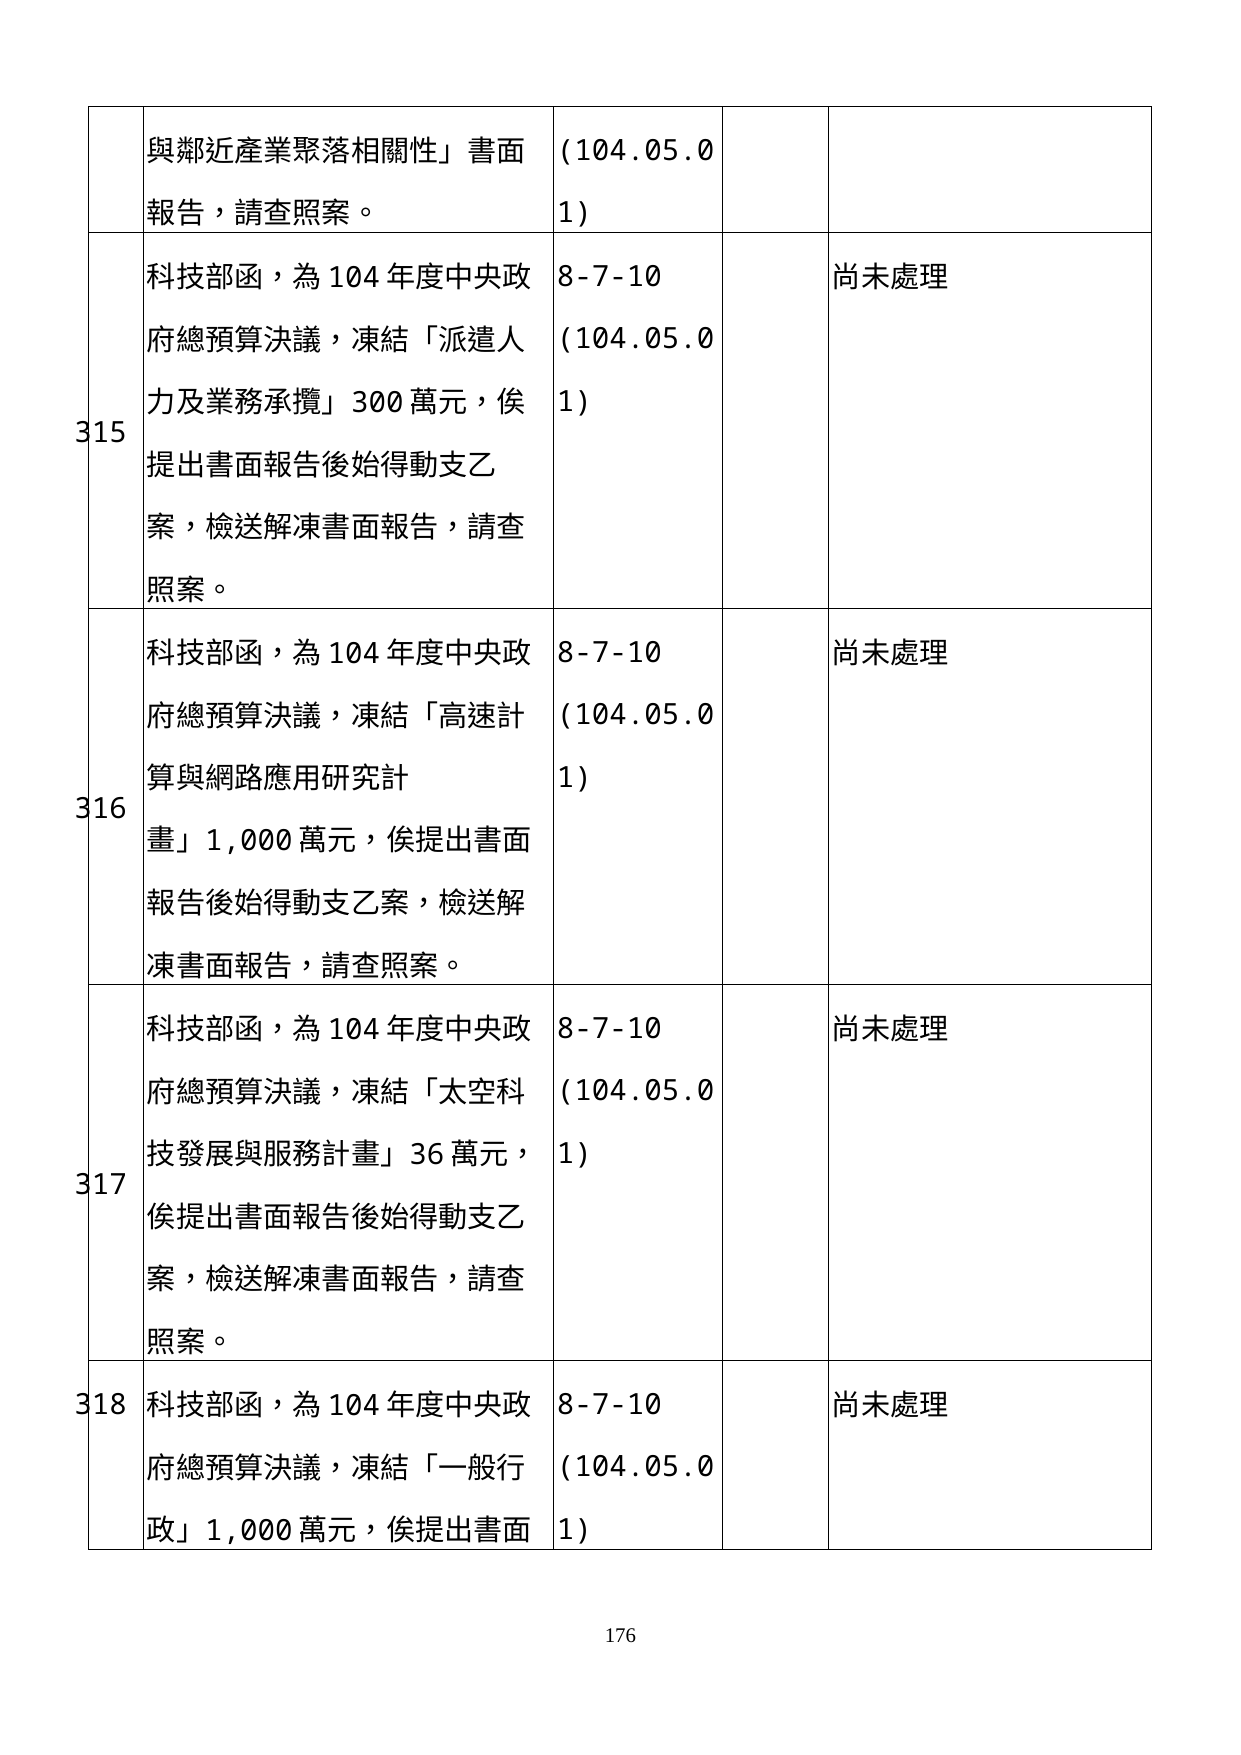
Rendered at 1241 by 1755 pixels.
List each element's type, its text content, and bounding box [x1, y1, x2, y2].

table_cell 尚未處理 [829, 985, 1151, 1360]
table_cell 8-7-10 (104.05.01) [554, 233, 722, 608]
table_cell [829, 107, 1151, 232]
table_cell 科技部函，為104年度中央政府總預算決議，凍結「派遣人力及業務承攬」300萬元，俟提出書面報告後始得動支乙案，檢送解凍書面報告，請查照案。 [144, 233, 553, 608]
table_cell 8-7-10 (104.05.01) [554, 1361, 722, 1549]
table_cell [723, 233, 828, 608]
table_cell [723, 107, 828, 232]
table_cell 科技部函，為104年度中央政府總預算決議，凍結「太空科技發展與服務計畫」36萬元，俟提出書面報告後始得動支乙案，檢送解凍書面報告，請查照案。 [144, 985, 553, 1360]
table_cell 與鄰近產業聚落相關性」書面報告，請查照案。 [144, 107, 553, 232]
table_cell [89, 985, 143, 1360]
table_cell [89, 233, 143, 608]
table_cell 8-7-10 (104.05.01) [554, 985, 722, 1360]
table_cell 科技部函，為104年度中央政府總預算決議，凍結「高速計算與網路應用研究計畫」1,000萬元，俟提出書面報告後始得動支乙案，檢送解凍書面報告，請查照案。 [144, 609, 553, 984]
table_cell 尚未處理 [829, 233, 1151, 608]
table_cell [89, 1361, 143, 1549]
table_cell 科技部函，為104年度中央政府總預算決議，凍結「一般行政」1,000萬元，俟提出書面 [144, 1361, 553, 1549]
table_cell 尚未處理 [829, 1361, 1151, 1549]
table_cell [723, 609, 828, 984]
table_cell 尚未處理 [829, 609, 1151, 984]
table_cell (104.05.01) [554, 107, 722, 232]
table_cell [89, 609, 143, 984]
table_cell [89, 107, 143, 232]
table_cell 8-7-10 (104.05.01) [554, 609, 722, 984]
table_cell [723, 985, 828, 1360]
table_cell [723, 1361, 828, 1549]
